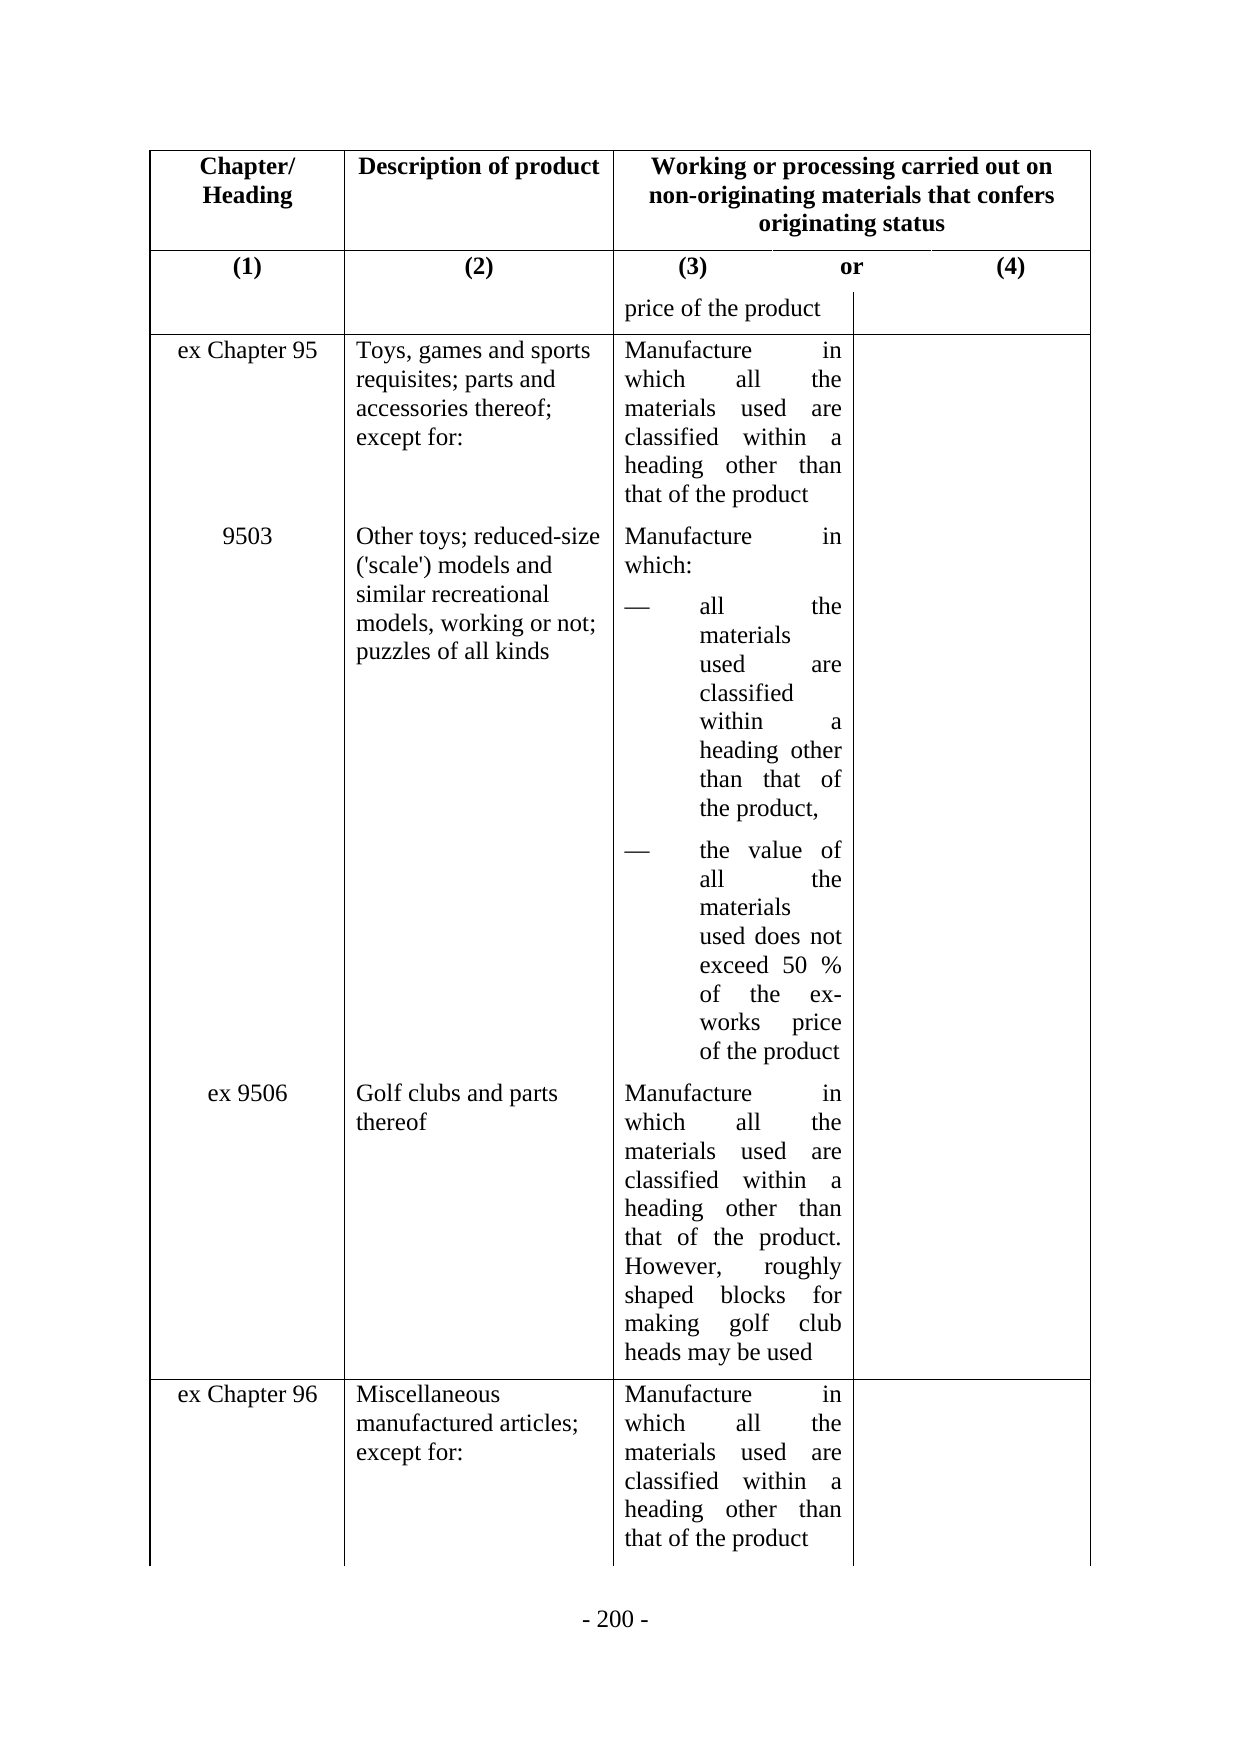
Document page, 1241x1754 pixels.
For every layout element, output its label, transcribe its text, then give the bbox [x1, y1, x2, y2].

table_cell ex 9506 [151, 1079, 344, 1378]
table_cell Toys, games and sports requisites; parts and accessories thereof; except for: [345, 335, 613, 520]
table_header Description of product [345, 151, 613, 250]
table_header Chapter/Heading [151, 151, 344, 250]
table_cell price of the product [614, 293, 853, 334]
table_cell Manufacture in which all the materials used are classified within a heading other than that of the product. However, roughly shaped blocks for making golf club heads may be used [614, 1079, 853, 1378]
table_cell (3) [614, 251, 772, 292]
table_cell [345, 293, 613, 334]
table_cell (1) [151, 251, 344, 292]
table_cell (4) [932, 251, 1090, 292]
table_cell 9503 [151, 521, 344, 834]
table_cell Other toys; reduced-size ('scale') models and similar recreational models, working or not; puzzles of all kinds [345, 521, 613, 834]
table_cell [345, 835, 613, 1077]
table_header Working or processing carried out on non-originating materials that confers originating status [614, 151, 1090, 250]
table_cell [854, 293, 1090, 334]
table_cell ex Chapter 96 [151, 1380, 344, 1564]
table_cell [854, 1380, 1090, 1564]
table_cell [854, 335, 1090, 520]
table_cell [854, 1079, 1090, 1378]
table_cell ex Chapter 95 [151, 335, 344, 520]
table_cell Manufacture in which: — all the materials used are classified within a heading other than that of the product, [614, 521, 853, 834]
table_cell [854, 521, 1090, 834]
table_cell Manufacture in which all the materials used are classified within a heading other than that of the product [614, 1380, 853, 1564]
table_cell Miscellaneous manufactured articles; except for: [345, 1380, 613, 1564]
table_cell or [773, 251, 931, 292]
table_cell (2) [345, 251, 613, 292]
table_cell [854, 835, 1090, 1077]
table_cell Manufacture in which all the materials used are classified within a heading other than that of the product [614, 335, 853, 520]
table_cell — the value of all the materials used does not exceed 50 % of the ex-works price of the product [614, 835, 853, 1077]
table_cell Golf clubs and parts thereof [345, 1079, 613, 1378]
table_cell [151, 835, 344, 1077]
table_cell [151, 293, 344, 334]
